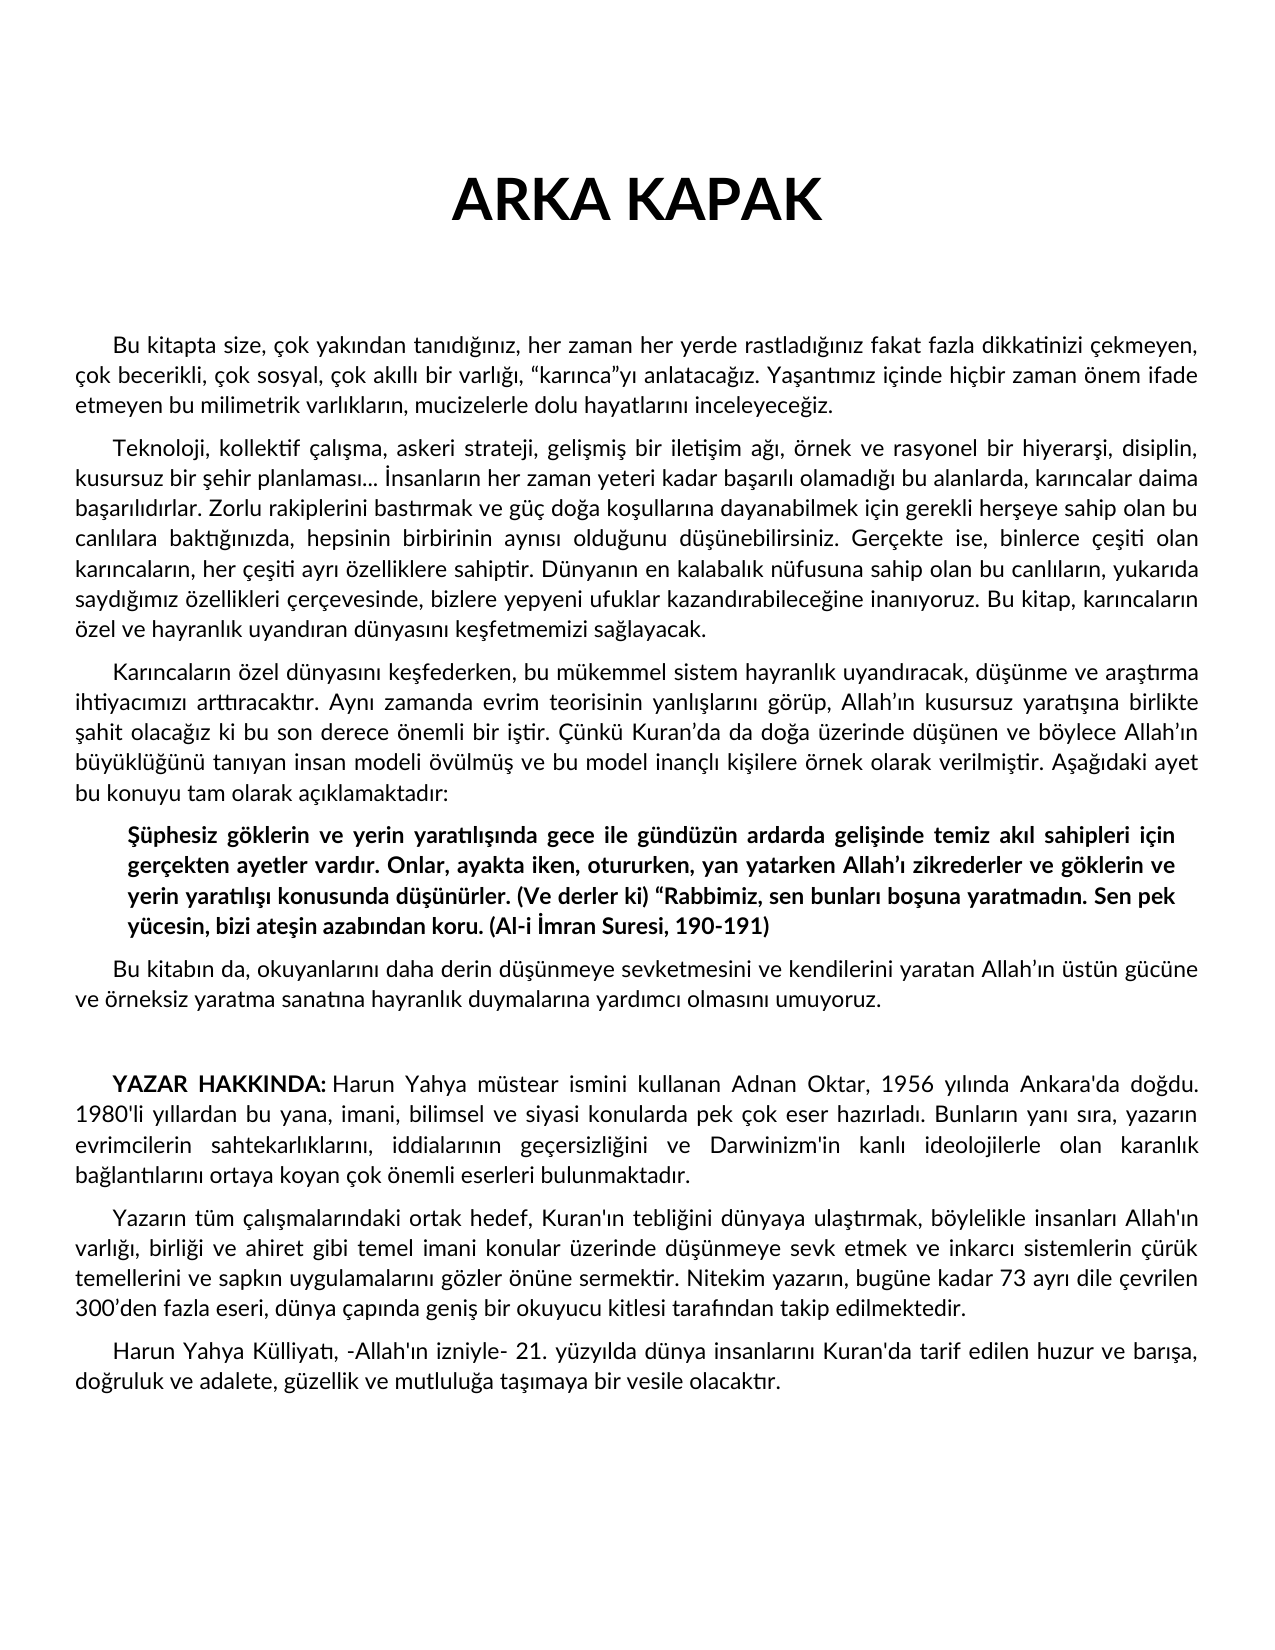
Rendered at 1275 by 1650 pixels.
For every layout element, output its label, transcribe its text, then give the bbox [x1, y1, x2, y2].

text Bu kitabın da, okuyanlarını daha derin düşünmeye sevketmesini ve kendilerini yaratan Allah’ın üstün gücüne ve örneksiz yaratma sanatına hayranlık duymalarına yardımcı olmasını umuyoruz. [75, 954, 1200, 1012]
text Teknoloji, kollektif çalışma, askeri strateji, gelişmiş bir iletişim ağı, örnek ve rasyonel bir hiyerarşi, disiplin, kusursuz bir şehir planlaması... İnsanların her zaman yeteri kadar başarılı olamadığı bu alanlarda, karıncalar daima başarılıdırlar. Zorlu rakiplerini bastırmak ve güç doğa koşullarına dayanabilmek için gerekli herşeye sahip olan bu canlılara baktığınızda, hepsinin birbirinin aynısı olduğunu düşünebilirsiniz. Gerçekte ise, binlerce çeşiti olan karıncaların, her çeşiti ayrı özelliklere sahiptir. Dünyanın en kalabalık nüfusuna sahip olan bu canlıların, yukarıda saydığımız özellikleri çerçevesinde, bizlere yepyeni ufuklar kazandırabileceğine inanıyoruz. Bu kitap, karıncaların özel ve hayranlık uyandıran dünyasını keşfetmemizi sağlayacak. [75, 433, 1200, 642]
text Bu kitapta size, çok yakından tanıdığınız, her zaman her yerde rastladığınız fakat fazla dikkatinizi çekmeyen, çok becerikli, çok sosyal, çok akıllı bir varlığı, “karınca”yı anlatacağız. Yaşantımız içinde hiçbir zaman önem ifade etmeyen bu milimetrik varlıkların, mucizelerle dolu hayatlarını inceleyeceğiz. [75, 330, 1200, 418]
text Karıncaların özel dünyasını keşfederken, bu mükemmel sistem hayranlık uyandıracak, düşünme ve araştırma ihtiyacımızı arttıracaktır. Aynı zamanda evrim teorisinin yanlışlarını görüp, Allah’ın kusursuz yaratışına birlikte şahit olacağız ki bu son derece önemli bir iştir. Çünkü Kuran’da da doğa üzerinde düşünen ve böylece Allah’ın büyüklüğünü tanıyan insan modeli övülmüş ve bu model inançlı kişilere örnek olarak verilmiştir. Aşağıdaki ayet bu konuyu tam olarak açıklamaktadır: [75, 657, 1200, 806]
text YAZAR HAKKINDA: Harun Yahya müstear ismini kullanan Adnan Oktar, 1956 yılında Ankara'da doğdu. 1980'li yıllardan bu yana, imani, bilimsel ve siyasi konularda pek çok eser hazırladı. Bunların yanı sıra, yazarın evrimcilerin sahtekarlıklarını, iddialarının geçersizliğini ve Darwinizm'in kanlı ideolojilerle olan karanlık bağlantılarını ortaya koyan çok önemli eserleri bulunmaktadır. [75, 1070, 1200, 1188]
text Yazarın tüm çalışmalarındaki ortak hedef, Kuran'ın tebliğini dünyaya ulaştırmak, böylelikle insanları Allah'ın varlığı, birliği ve ahiret gibi temel imani konular üzerinde düşünmeye sevk etmek ve inkarcı sistemlerin çürük temellerini ve sapkın uygulamalarını gözler önüne sermektir. Nitekim yazarın, bugüne kadar 73 ayrı dile çevrilen 300’den fazla eseri, dünya çapında geniş bir okuyucu kitlesi tarafından takip edilmektedir. [75, 1203, 1200, 1321]
text Harun Yahya Külliyatı, -Allah'ın izniyle- 21. yüzyılda dünya insanlarını Kuran'da tarif edilen huzur ve barışa, doğruluk ve adalete, güzellik ve mutluluğa taşımaya bir vesile olacaktır. [75, 1337, 1200, 1394]
subtitle ARKA KAPAK [75, 162, 1200, 232]
text Şüphesiz göklerin ve yerin yaratılışında gece ile gündüzün ardarda gelişinde temiz akıl sahipleri için gerçekten ayetler vardır. Onlar, ayakta iken, otururken, yan yatarken Allah’ı zikrederler ve göklerin ve yerin yaratılışı konusunda düşünürler. (Ve derler ki) “Rabbimiz, sen bunları boşuna yaratmadın. Sen pek yücesin, bizi ateşin azabından koru. (Al-i İmran Suresi, 190-191) [127, 821, 1177, 939]
